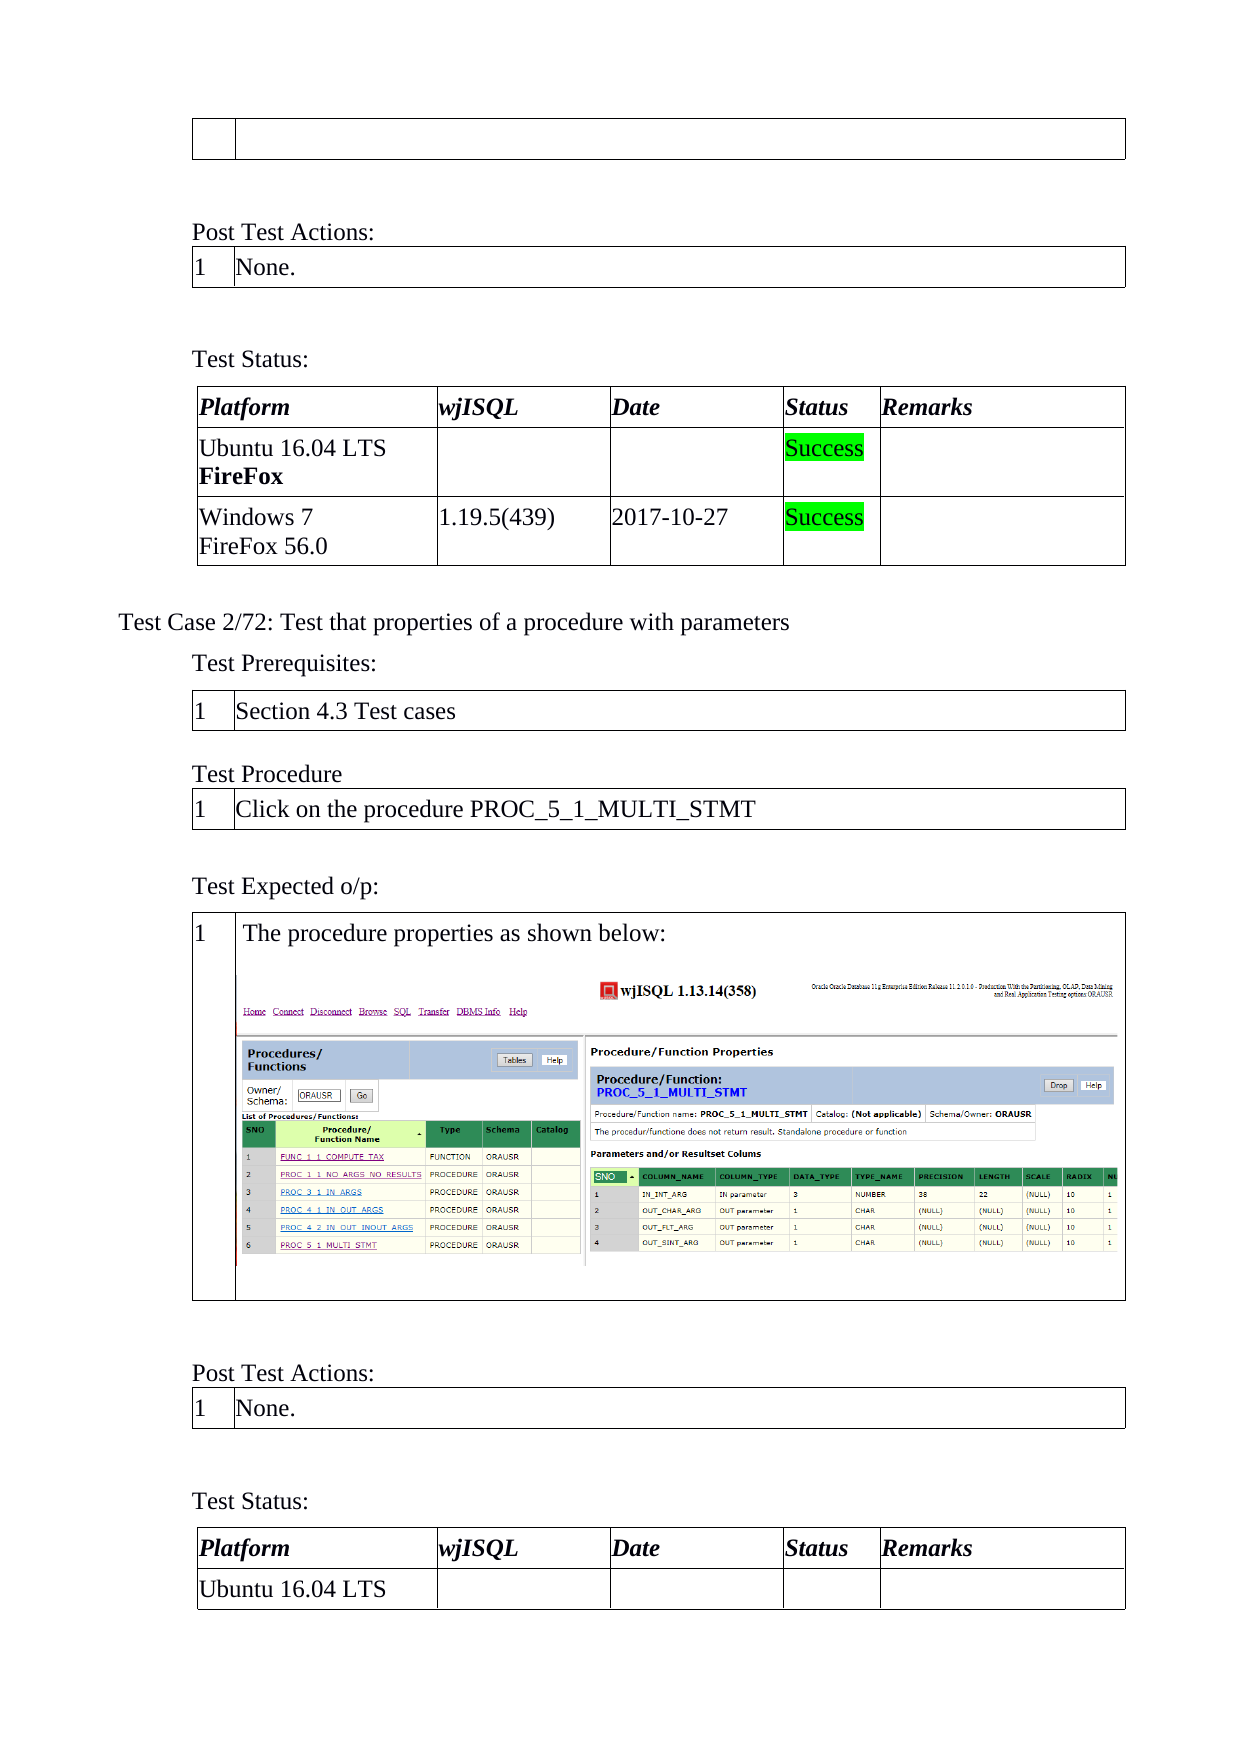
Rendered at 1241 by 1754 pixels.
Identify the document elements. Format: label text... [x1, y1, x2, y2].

table_cell Windows 7 FireFox 56.0 [198, 497, 437, 565]
table_header [193, 119, 235, 159]
table_header 1 [193, 913, 235, 1300]
text Test Expected o/p: [118, 871, 1122, 899]
table_header Status [784, 1528, 880, 1568]
table_cell Ubuntu 16.04 LTS [198, 1569, 437, 1608]
table_cell Success [784, 497, 880, 565]
table_header Click on the procedure PROC_5_1_MULTI_STMT [235, 789, 1125, 829]
table_header 1 [193, 789, 234, 829]
table_header 1 [193, 1388, 234, 1428]
table_cell [881, 426, 1125, 496]
table_header Platform [198, 1528, 437, 1568]
table_cell [881, 496, 1125, 565]
text Post Test Actions: [118, 217, 1122, 246]
table_cell Ubuntu 16.04 LTS FireFox [198, 428, 437, 496]
table_cell [784, 1569, 880, 1608]
table_header None. [235, 1388, 1125, 1428]
text Test Prerequisites: [118, 648, 1122, 677]
text Post Test Actions: [118, 1358, 1122, 1387]
text Test Procedure [118, 759, 1122, 788]
table_header wjISQL [438, 1528, 610, 1568]
table_header wjISQL [438, 387, 610, 426]
table_header Status [784, 387, 880, 426]
table_cell [438, 428, 610, 496]
table_header Date [611, 1528, 783, 1568]
table_header Remarks [881, 387, 1125, 426]
table_header [236, 119, 1125, 159]
text Test Case 2/72: Test that properties of a procedure with parameters [118, 607, 1122, 636]
table_header 1 [193, 691, 234, 730]
text Test Status: [118, 344, 1122, 373]
table_header Date [611, 387, 783, 426]
table_cell Success [784, 428, 880, 496]
table_header 1 [193, 247, 234, 286]
table_cell 1.19.5(439) [438, 497, 610, 565]
text Test Status: [118, 1486, 1122, 1514]
table_cell [611, 428, 783, 496]
table_cell [438, 1569, 610, 1608]
table_header Platform [198, 387, 437, 426]
table_cell [881, 1568, 1125, 1608]
table_cell [611, 1569, 783, 1608]
table_header None. [235, 247, 1125, 286]
table_cell 2017-10-27 [611, 497, 783, 565]
picture [236, 975, 1118, 1266]
table_header Remarks [881, 1528, 1125, 1568]
table_header The procedure properties as shown below: [236, 913, 1125, 1300]
table_header Section 4.3 Test cases [235, 691, 1125, 730]
